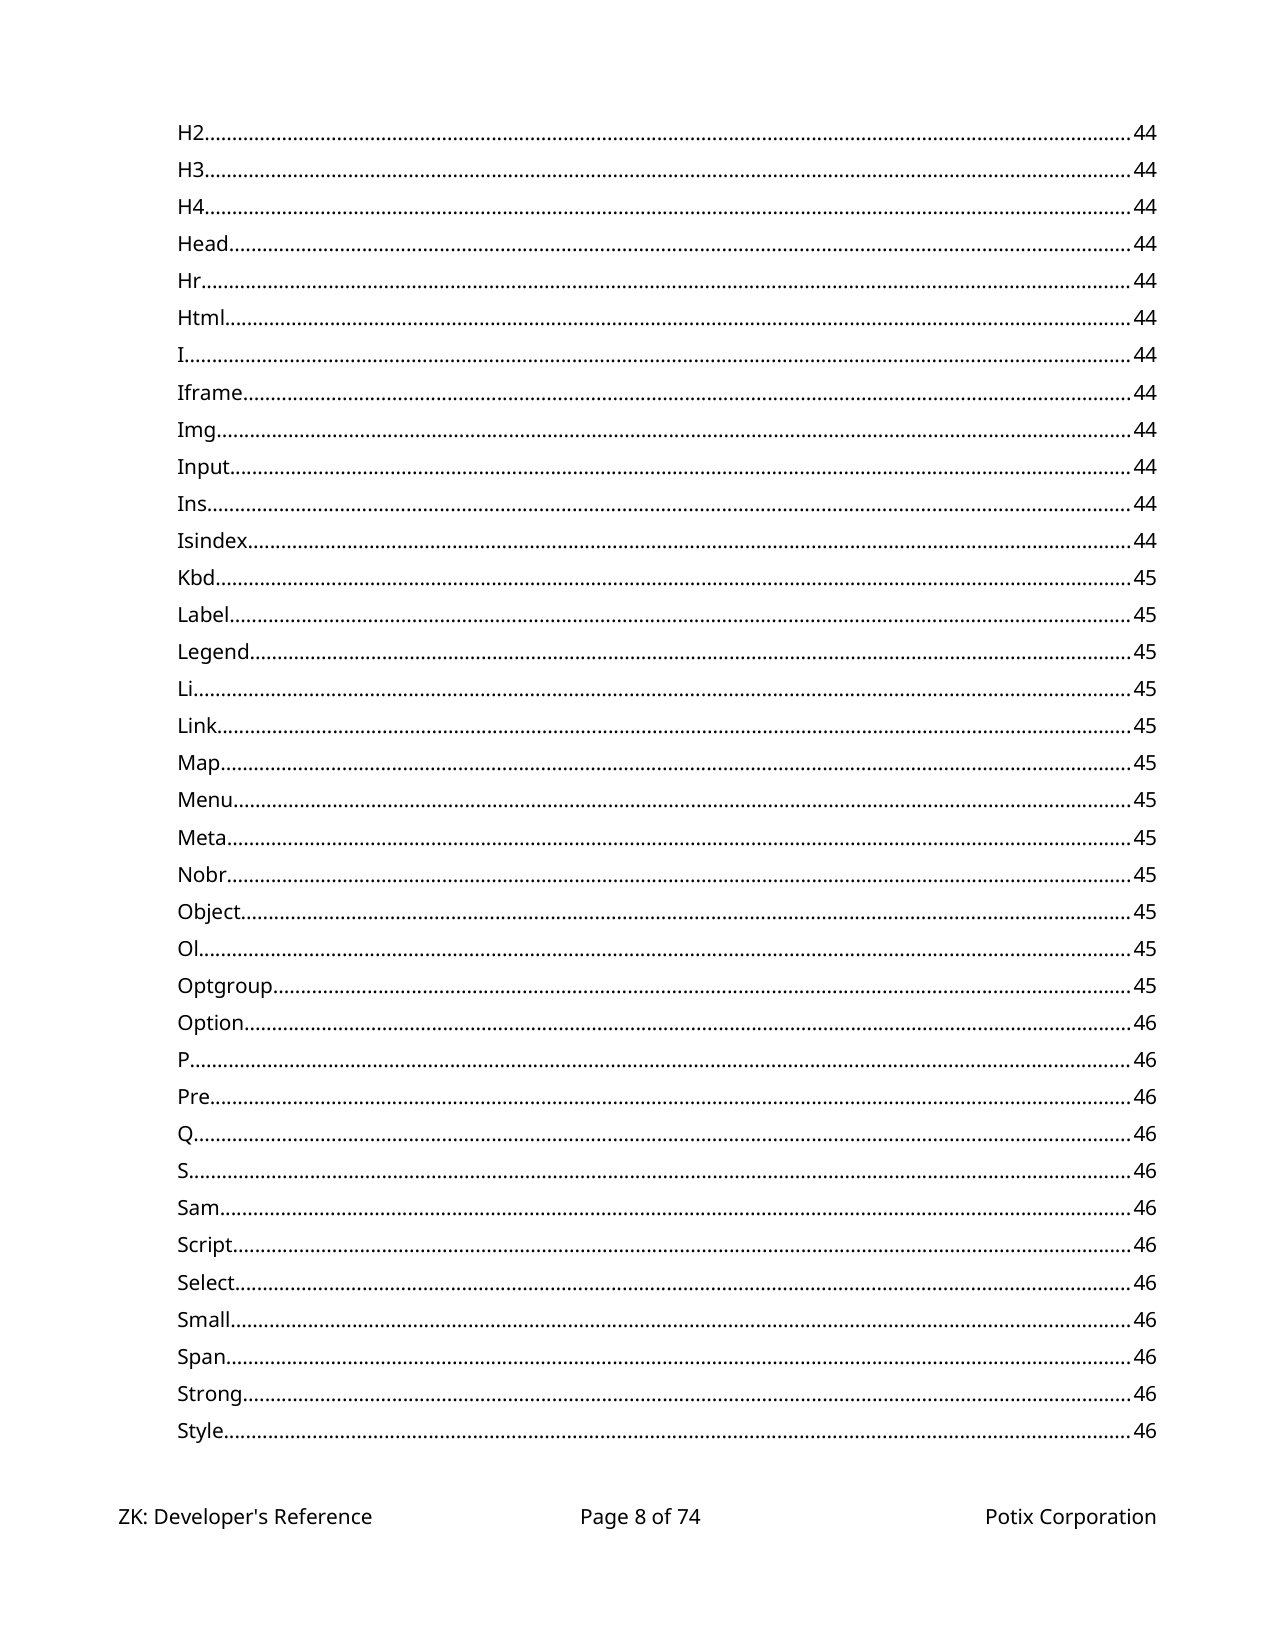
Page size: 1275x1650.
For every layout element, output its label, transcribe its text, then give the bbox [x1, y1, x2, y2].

text H2 44 [177, 118, 1157, 146]
text Q 46 [177, 1119, 1157, 1148]
text Sam 46 [177, 1193, 1157, 1222]
text Input 44 [177, 452, 1157, 480]
text Label 45 [177, 600, 1157, 628]
text Script 46 [177, 1231, 1157, 1259]
text Html 44 [177, 303, 1157, 332]
text Strong 46 [177, 1379, 1157, 1407]
text H3 44 [177, 155, 1157, 183]
text Hr 44 [177, 266, 1157, 295]
text Object 45 [177, 897, 1157, 925]
text Ol 45 [177, 934, 1157, 962]
text Iframe 44 [177, 378, 1157, 406]
text H4 44 [177, 192, 1157, 221]
text Menu 45 [177, 786, 1157, 814]
text Optgroup 45 [177, 971, 1157, 999]
text Option 46 [177, 1008, 1157, 1036]
text Meta 45 [177, 823, 1157, 851]
text Small 46 [177, 1305, 1157, 1333]
text Map 45 [177, 748, 1157, 777]
text Isindex 44 [177, 526, 1157, 554]
text Img 44 [177, 415, 1157, 443]
text Span 46 [177, 1342, 1157, 1370]
text S 46 [177, 1156, 1157, 1185]
text Legend 45 [177, 637, 1157, 666]
text Link 45 [177, 711, 1157, 740]
text Select 46 [177, 1268, 1157, 1296]
text Pre 46 [177, 1082, 1157, 1111]
text Kbd 45 [177, 563, 1157, 591]
text I 44 [177, 341, 1157, 369]
text Ins 44 [177, 489, 1157, 517]
text Head 44 [177, 229, 1157, 258]
text Style 46 [177, 1416, 1157, 1444]
text Nobr 45 [177, 860, 1157, 888]
text Li 45 [177, 674, 1157, 703]
text P 46 [177, 1045, 1157, 1073]
